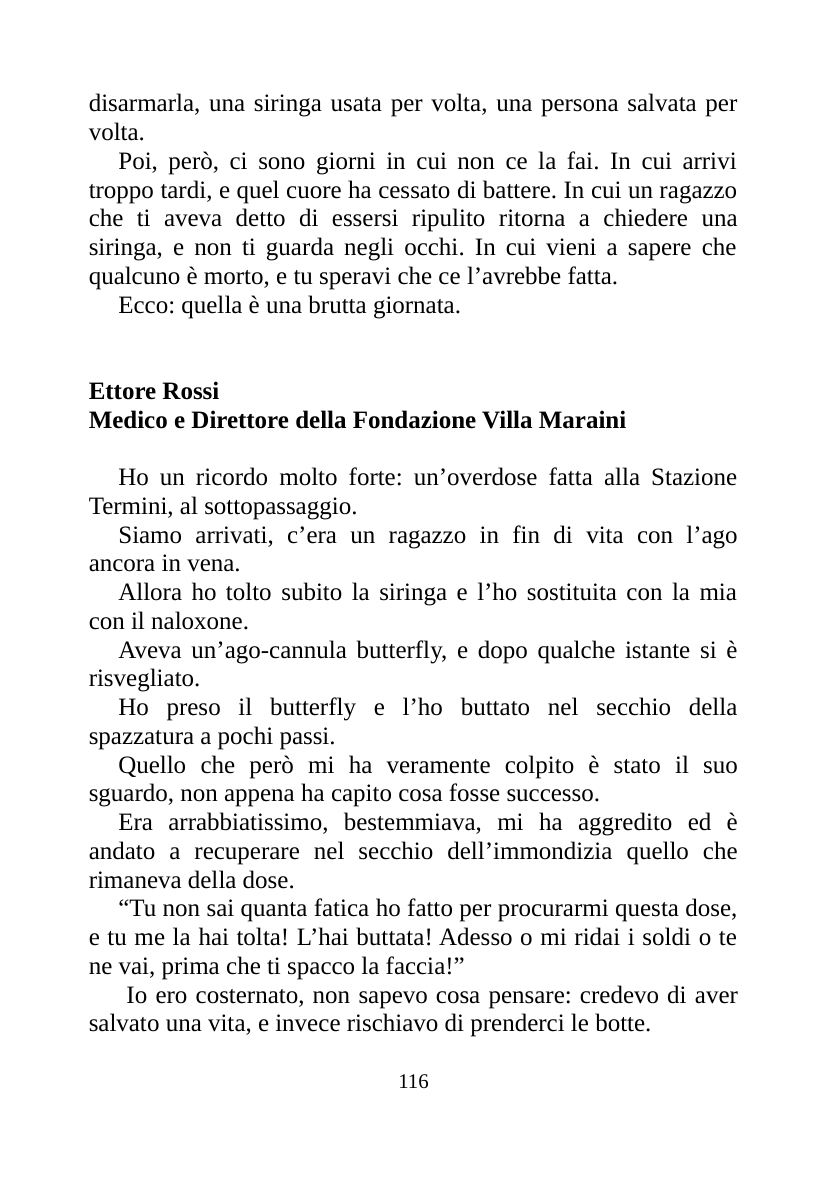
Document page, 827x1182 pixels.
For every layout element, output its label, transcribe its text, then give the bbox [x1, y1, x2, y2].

text Aveva un’ago-cannula butterfly, e dopo qualche istante si è risvegliato. [88, 635, 738, 692]
text Io ero costernato, non sapevo cosa pensare: credevo di aver salvato una vita, e invece rischiavo di prenderci le botte. [88, 980, 738, 1037]
text Quello che però mi ha veramente colpito è stato il suo sguardo, non appena ha capito cosa fosse successo. [88, 750, 738, 807]
text Siamo arrivati, c’era un ragazzo in fin di vita con l’ago ancora in vena. [88, 520, 738, 577]
text “Tu non sai quanta fatica ho fatto per procurarmi questa dose, e tu me la hai tolta! L’hai buttata! Adesso o mi ridai i soldi o te ne vai, prima che ti spacco la faccia!” [88, 893, 738, 980]
subtitle Ettore Rossi [88, 376, 738, 405]
text Ecco: quella è una brutta giornata. [88, 290, 738, 318]
subtitle Medico e Direttore della Fondazione Villa Maraini [88, 405, 738, 433]
text Era arrabbiatissimo, bestemmiava, mi ha aggredito ed è andato a recuperare nel secchio dell’immondizia quello che rimaneva della dose. [88, 807, 738, 893]
text Ho preso il butterfly e l’ho buttato nel secchio della spazzatura a pochi passi. [88, 692, 738, 750]
text disarmarla, una siringa usata per volta, una persona salvata per volta. [88, 88, 738, 146]
text Ho un ricordo molto forte: un’overdose fatta alla Stazione Termini, al sottopassaggio. [88, 462, 738, 520]
text Allora ho tolto subito la siringa e l’ho sostituita con la mia con il naloxone. [88, 577, 738, 635]
text Poi, però, ci sono giorni in cui non ce la fai. In cui arrivi troppo tardi, e quel cuore ha cessato di battere. In cui un ragazzo che ti aveva detto di essersi ripulito ritorna a chiedere una siringa, e non ti guarda negli occhi. In cui vieni a sapere che qualcuno è morto, e tu speravi che ce l’avrebbe fatta. [88, 146, 738, 290]
